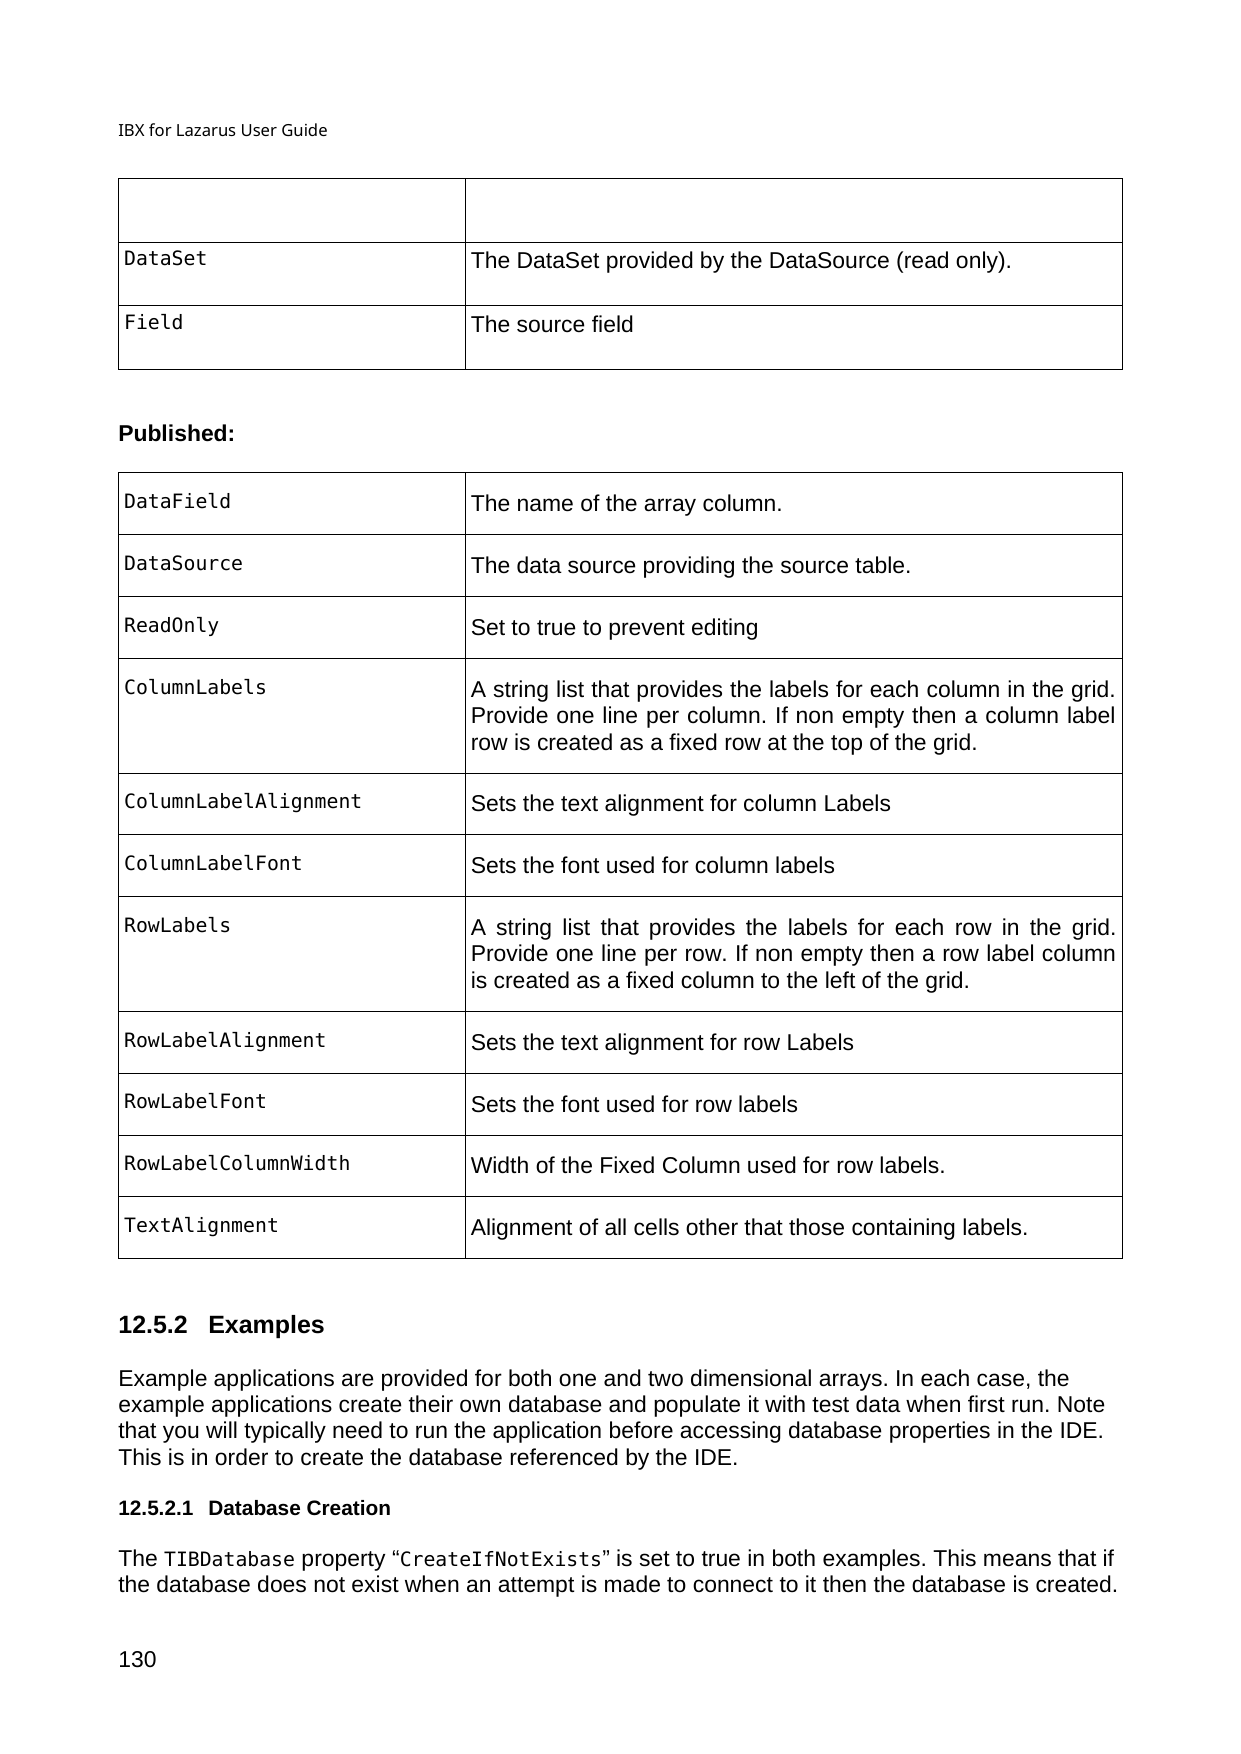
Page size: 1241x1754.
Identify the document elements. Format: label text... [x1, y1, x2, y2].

table_cell TextAlignment [119, 1197, 465, 1258]
table_header [119, 179, 465, 242]
table_cell The DataSet provided by the DataSource (read only). [466, 243, 1122, 305]
table_cell Sets the text alignment for column Labels [466, 774, 1122, 834]
table_cell Sets the font used for column labels [466, 835, 1122, 896]
table_cell Width of the Fixed Column used for row labels. [466, 1136, 1122, 1196]
table_cell RowLabelAlignment [119, 1012, 465, 1073]
table_cell A string list that provides the labels for each column in the grid. Provide one line per column. If non empty then a column label row is created as a fixed row at the top of the grid. [466, 659, 1122, 772]
table_cell ColumnLabelAlignment [119, 774, 465, 834]
table_header DataField [119, 473, 465, 534]
table_cell RowLabelColumnWidth [119, 1136, 465, 1196]
table_cell ReadOnly [119, 597, 465, 658]
table_cell Sets the text alignment for row Labels [466, 1012, 1122, 1073]
table_cell RowLabelFont [119, 1074, 465, 1134]
subtitle Database Creation [118, 1496, 1122, 1519]
table_cell Sets the font used for row labels [466, 1074, 1122, 1134]
text The TIBDatabase property “CreateIfNotExists” is set to true in both examples. This means that if the database does not exist when an attempt is made to connect to it then the database is created. [118, 1545, 1122, 1598]
text Published: [118, 420, 1122, 447]
table_cell A string list that provides the labels for each row in the grid. Provide one line per row. If non empty then a row label column is created as a fixed column to the left of the grid. [466, 897, 1122, 1011]
table_cell DataSource [119, 535, 465, 596]
table_cell DataSet [119, 243, 465, 305]
table_cell RowLabels [119, 897, 465, 1011]
table_header The name of the array column. [466, 473, 1122, 534]
table_cell ColumnLabels [119, 659, 465, 772]
table_cell The source field [466, 306, 1122, 368]
subtitle Examples [118, 1310, 1122, 1339]
table_cell ColumnLabelFont [119, 835, 465, 896]
text Example applications are provided for both one and two dimensional arrays. In each case, the example applications create their own database and populate it with test data when first run. Note that you will typically need to run the application before accessing database properties in the IDE. This is in order to create the database referenced by the IDE. [118, 1364, 1122, 1470]
table_cell Alignment of all cells other that those containing labels. [466, 1197, 1122, 1258]
table_cell Set to true to prevent editing [466, 597, 1122, 658]
table_header [466, 179, 1122, 242]
table_cell Field [119, 306, 465, 368]
table_cell The data source providing the source table. [466, 535, 1122, 596]
